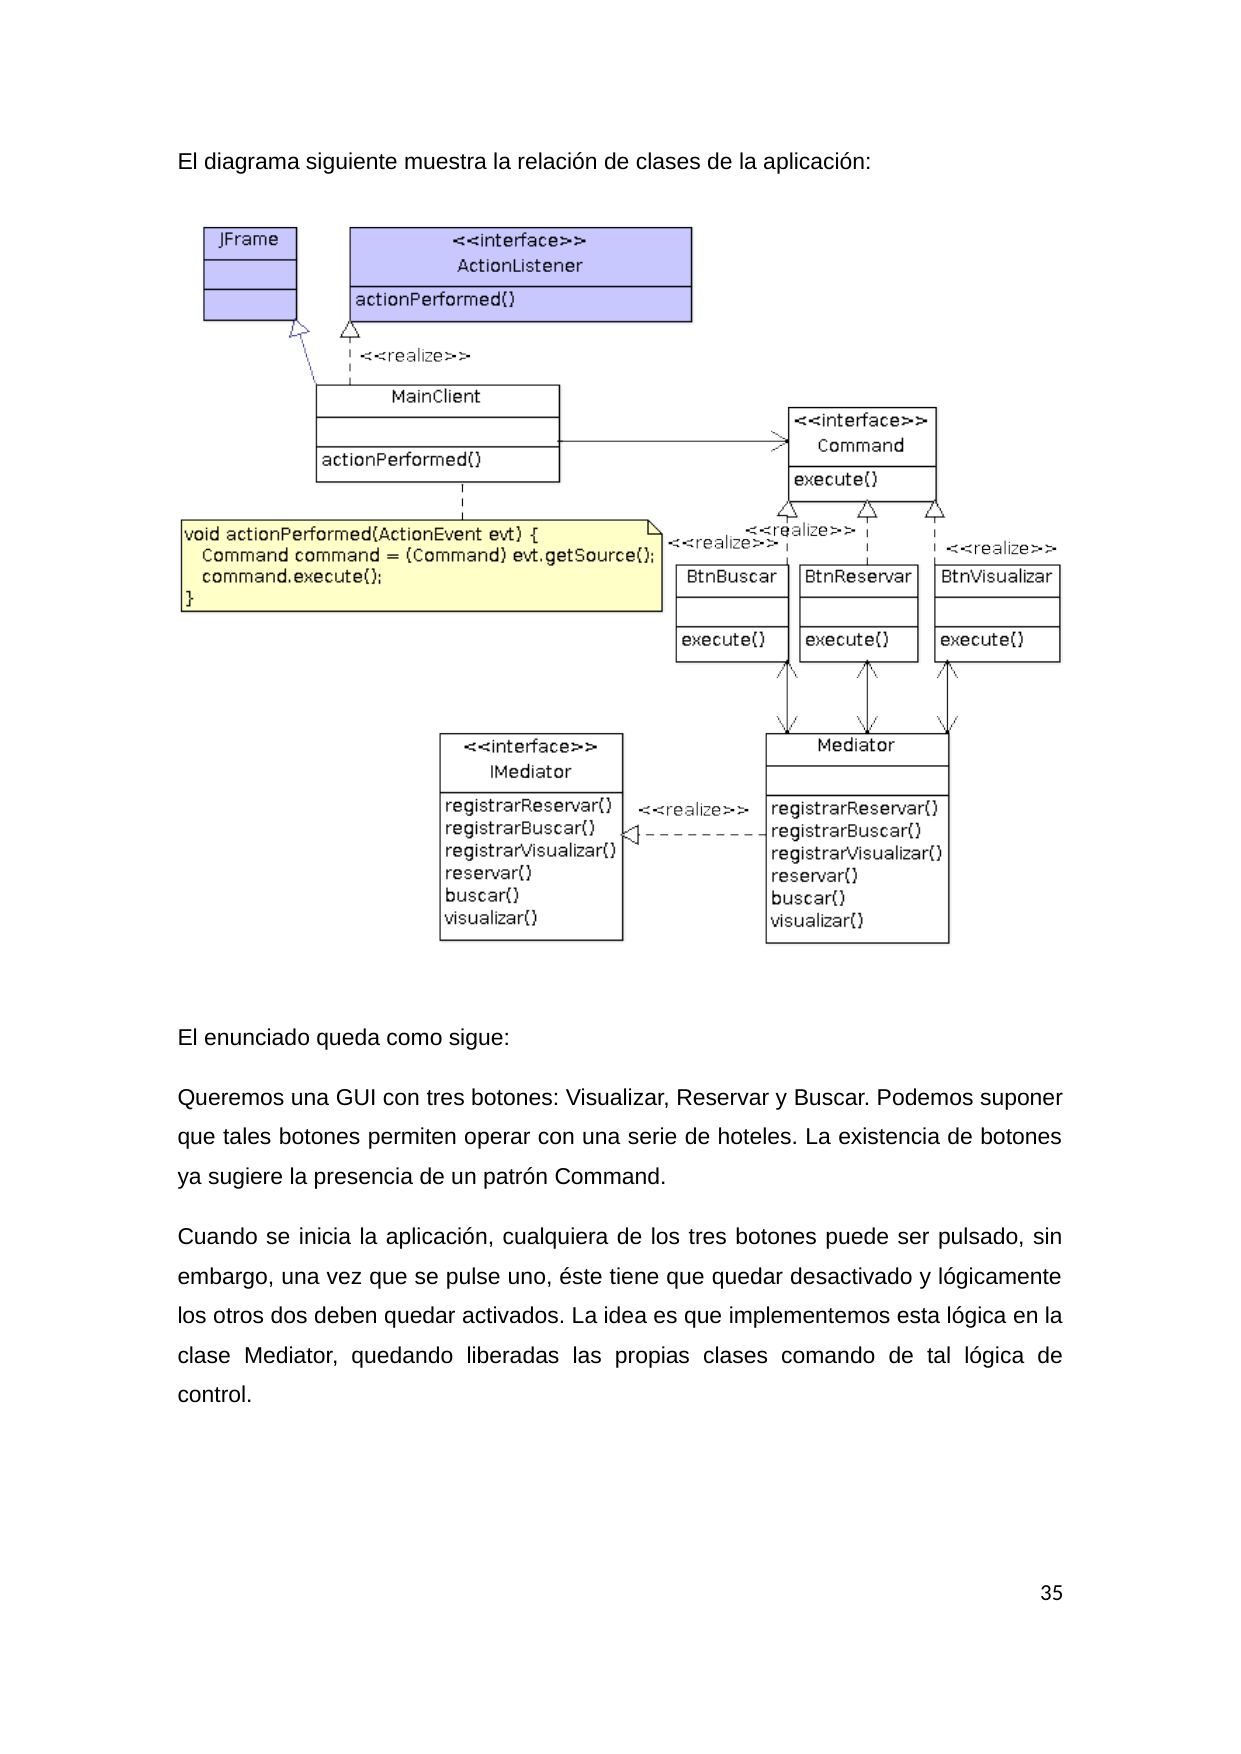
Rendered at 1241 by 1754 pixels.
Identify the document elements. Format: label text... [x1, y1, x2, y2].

text El enunciado queda como sigue: [177, 1023, 1063, 1050]
text El diagrama siguiente muestra la relación de clases de la aplicación: [177, 148, 1063, 174]
text Cuando se inicia la aplicación, cualquiera de los tres botones puede ser pulsado, sin embargo, una vez que se pulse uno, éste tiene que quedar desactivado y lógicamente los otros dos deben quedar activados. La idea es que implementemos esta lógica en la clase Mediator, quedando liberadas las propias clases comando de tal lógica de control. [177, 1223, 1063, 1407]
picture [178, 220, 1065, 951]
text Queremos una GUI con tres botones: Visualizar, Reservar y Buscar. Podemos suponer que tales botones permiten operar con una serie de hoteles. La existencia de botones ya sugiere la presencia de un patrón Command. [177, 1084, 1063, 1189]
